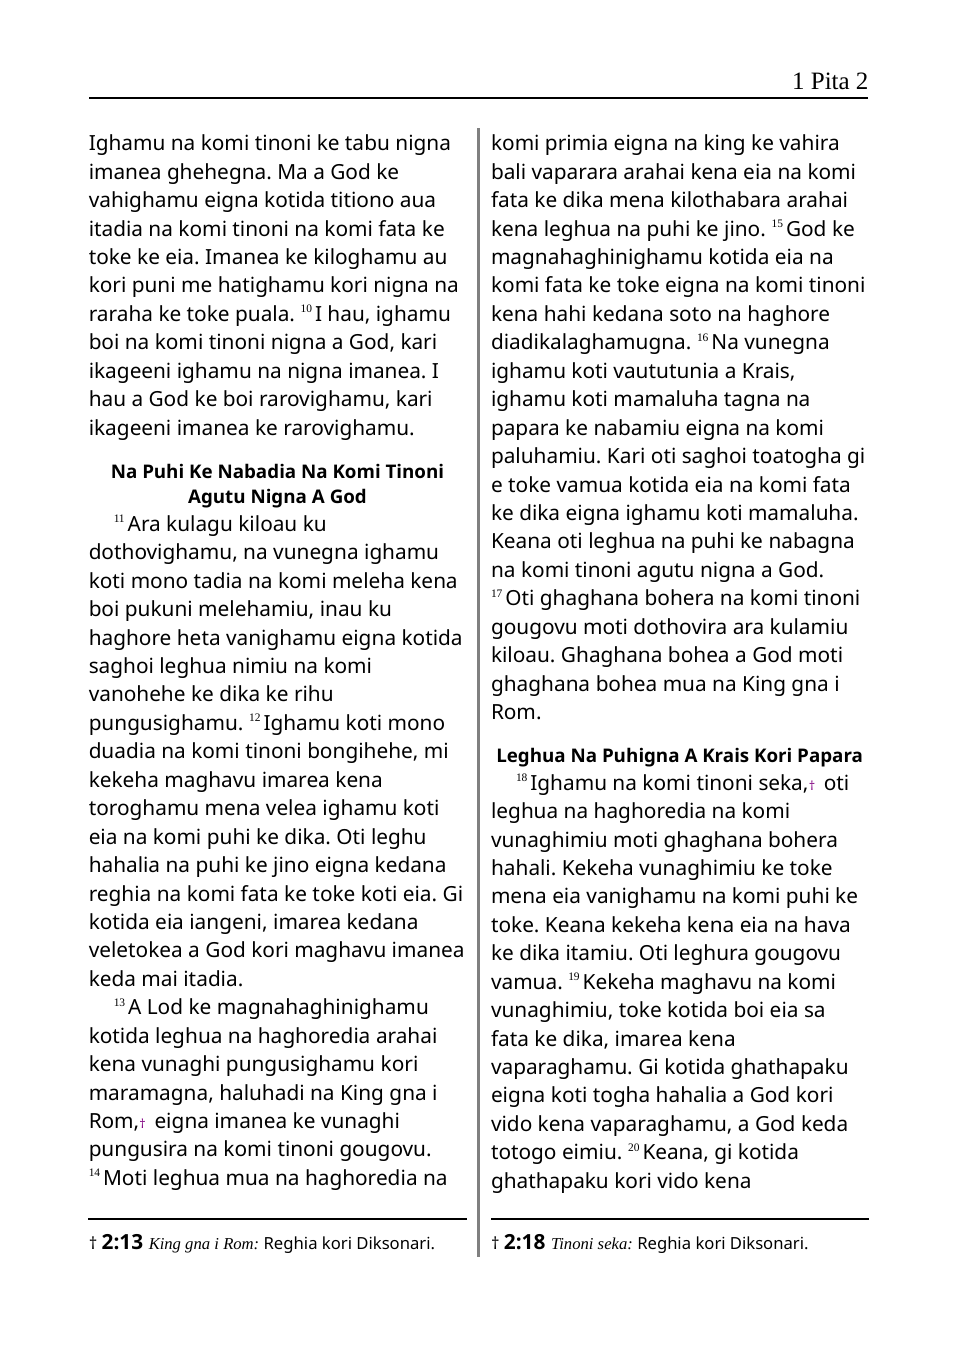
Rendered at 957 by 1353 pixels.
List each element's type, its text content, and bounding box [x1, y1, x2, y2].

text Leghua Na Puhigna A Krais Kori Papara [491, 742, 868, 768]
text 11 Ara kulagu kiloau ku dothovighamu, na vunegna ighamu koti mono tadia na komi meleha kena boi pukuni melehamiu, inau ku haghore heta vanighamu eigna kotida saghoi leghua nimiu na komi vanohehe ke dika ke rihu pungusighamu. 12 Ighamu koti mono duadia na komi tinoni bongihehe, mi kekeha maghavu imarea kena toroghamu mena velea ighamu koti eia na komi puhi ke dika. Oti leghu hahalia na puhi ke jino eigna kedana reghia na komi fata ke toke koti eia. Gi kotida eia iangeni, imarea kedana veletokea a God kori maghavu imanea keda mai itadia. [88, 509, 466, 992]
text 18 Ighamu na komi tinoni seka, oti leghua na haghoredia na komi vunaghimiu moti ghaghana bohera hahali. Kekeha vunaghimiu ke toke mena eia vanighamu na komi puhi ke toke. Keana kekeha kena eia na hava ke dika itamiu. Oti leghura gougovu vamua. 19 Kekeha maghavu na komi vunaghimiu, toke kotida boi eia sa fata ke dika, imarea kena vaparaghamu. Gi kotida ghathapaku eigna koti togha hahalia a God kori vido kena vaparaghamu, a God keda totogo eimiu. 20 Keana, gi kotida ghathapaku kori vido kena [491, 768, 868, 1194]
text Na Puhi Ke Nabadia Na Komi Tinoni Agutu Nigna A God [88, 458, 466, 509]
text Ighamu na komi tinoni ke tabu nigna imanea ghehegna. Ma a God ke vahighamu eigna kotida titiono aua itadia na komi tinoni na komi fata ke toke ke eia. Imanea ke kiloghamu au kori puni me hatighamu kori nigna na raraha ke toke puala. 10 I hau, ighamu boi na komi tinoni nigna a God, kari ikageeni ighamu na nigna imanea. I hau a God ke boi rarovighamu, kari ikageeni imanea ke rarovighamu. [88, 128, 466, 441]
text 2:13 King gna i Rom: Reghia kori Diksonari. [88, 1227, 466, 1256]
text 13 A Lod ke magnahaghinighamu kotida leghua na haghoredia arahai kena vunaghi pungusighamu kori maramagna, haluhadi na King gna i Rom, eigna imanea ke vunaghi pungusira na komi tinoni gougovu. 14 Moti leghua mua na haghoredia na [88, 992, 466, 1191]
text 2:18 Tinoni seka: Reghia kori Diksonari. [491, 1227, 868, 1256]
text komi primia eigna na king ke vahira bali vaparara arahai kena eia na komi fata ke dika mena kilothabara arahai kena leghua na puhi ke jino. 15 God ke magnahaghinighamu kotida eia na komi fata ke toke eigna na komi tinoni kena hahi kedana soto na haghore diadikalaghamugna. 16 Na vunegna ighamu koti vaututunia a Krais, ighamu koti mamaluha tagna na papara ke nabamiu eigna na komi paluhamiu. Kari oti saghoi toatogha gi e toke vamua kotida eia na komi fata ke dika eigna ighamu koti mamaluha. Keana oti leghua na puhi ke nabagna na komi tinoni agutu nigna a God. 17 Oti ghaghana bohera na komi tinoni gougovu moti dothovira ara kulamiu kiloau. Ghaghana bohea a God moti ghaghana bohea mua na King gna i Rom. [491, 128, 868, 726]
